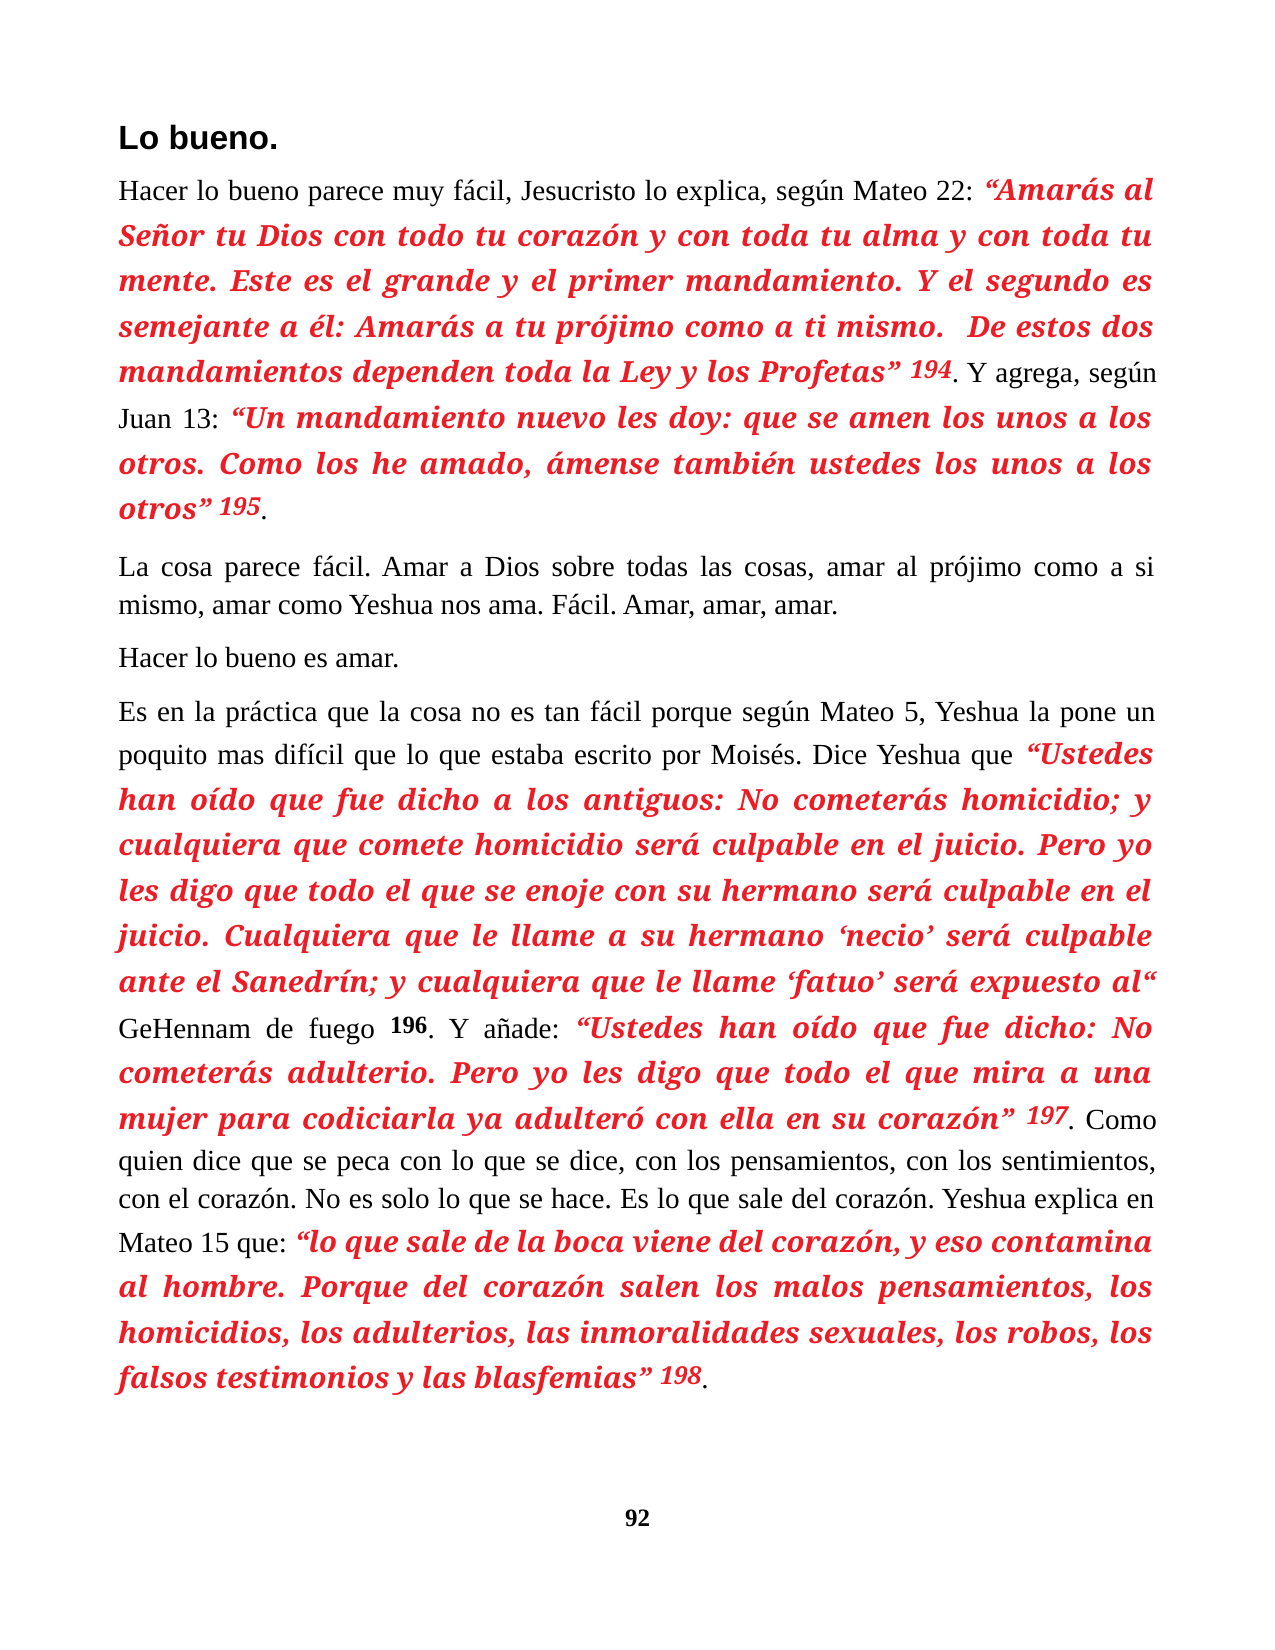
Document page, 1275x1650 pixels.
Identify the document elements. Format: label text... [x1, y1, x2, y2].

text Hacer lo bueno es amar. [118, 641, 1157, 674]
text Hacer lo bueno parece muy fácil, Jesucristo lo explica, según Mateo 22: “Amarás al Señor tu Dios con todo tu corazón y con toda tu alma y con toda tu mente. Este es el grande y el primer mandamiento. Y el segundo es semejante a él: Amarás a tu prójimo como a ti mismo. De estos dos mandamientos dependen toda la Ley y los Profetas” . Y agrega, según Juan 13: “Un mandamiento nuevo les doy: que se amen los unos a los otros. Como los he amado, ámense también ustedes los unos a los otros” . [118, 169, 1157, 528]
text La cosa parece fácil. Amar a Dios sobre todas las cosas, amar al prójimo como a si mismo, amar como Yeshua nos ama. Fácil. Amar, amar, amar. [118, 549, 1157, 621]
text Es en la práctica que la cosa no es tan fácil porque según Mateo 5, Yeshua la pone un poquito mas difícil que lo que estaba escrito por Moisés. Dice Yeshua que “Ustedes han oído que fue dicho a los antiguos: No cometerás homicidio; y cualquiera que comete homicidio será culpable en el juicio. Pero yo les digo que todo el que se enoje con su hermano será culpable en el juicio. Cualquiera que le llame a su hermano ‘necio’ será culpable ante el Sanedrín; y cualquiera que le llame ‘fatuo’ será expuesto al“ GeHennam de fuego . Y añade: “Ustedes han oído que fue dicho: No cometerás adulterio. Pero yo les digo que todo el que mira a una mujer para codiciarla ya adulteró con ella en su corazón” . Como quien dice que se peca con lo que se dice, con los pensamientos, con los sentimientos, con el corazón. No es solo lo que se hace. Es lo que sale del corazón. Yeshua explica en Mateo 15 que: “lo que sale de la boca viene del corazón, y eso contamina al hombre. Porque del corazón salen los malos pensamientos, los homicidios, los adulterios, las inmoralidades sexuales, los robos, los falsos testimonios y las blasfemias” . [118, 694, 1157, 1397]
subtitle Lo bueno. [118, 118, 1157, 157]
